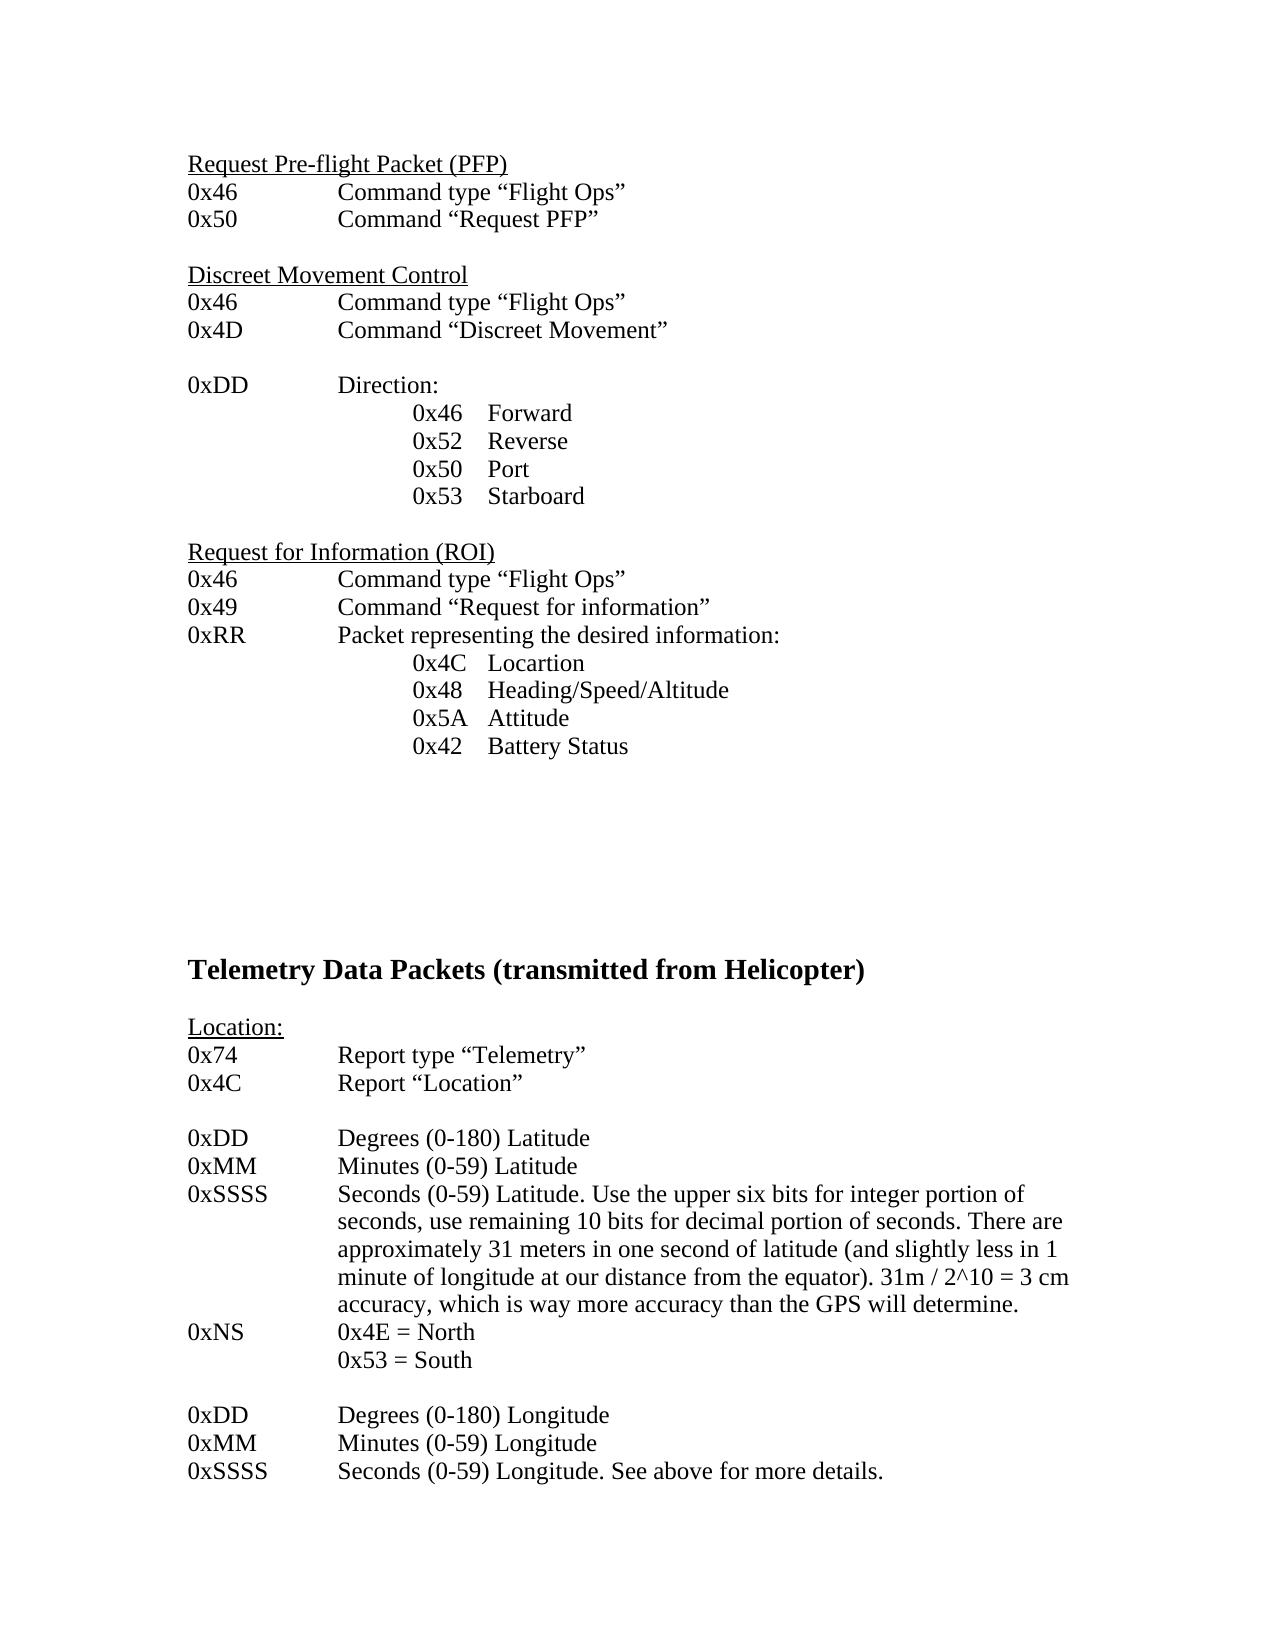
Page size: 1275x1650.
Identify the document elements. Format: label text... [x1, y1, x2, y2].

text 0x4C Report “Location” [187, 1069, 1087, 1097]
text 0x74 Report type “Telemetry” [187, 1041, 1087, 1069]
text Location: [187, 1013, 1087, 1041]
text 0x42 Battery Status [187, 732, 1087, 759]
text Discreet Movement Control [187, 261, 1087, 288]
text 0x53 Starboard [187, 482, 1087, 510]
text 0x50 Command “Request PFP” [187, 205, 1087, 233]
text 0x4C Locartion [187, 649, 1087, 676]
text Request Pre-flight Packet (PFP) [187, 150, 1087, 178]
text 0x52 Reverse [187, 427, 1087, 455]
text Telemetry Data Packets (transmitted from Helicopter) [187, 953, 1087, 986]
text 0xMM Minutes (0-59) Latitude [187, 1152, 1087, 1180]
text 0x49 Command “Request for information” [187, 593, 1087, 621]
text 0x46 Forward [187, 399, 1087, 427]
text Request for Information (ROI) [187, 538, 1087, 566]
text 0x4D Command “Discreet Movement” [187, 316, 1087, 344]
text 0x53 = South [187, 1346, 1087, 1374]
text 0xMM Minutes (0-59) Longitude [187, 1429, 1087, 1457]
text 0xNS 0x4E = North [187, 1318, 1087, 1346]
text 0x46 Command type “Flight Ops” [187, 288, 1087, 316]
text 0x48 Heading/Speed/Altitude [187, 676, 1087, 704]
text 0xDD Degrees (0-180) Longitude [187, 1401, 1087, 1429]
text 0x46 Command type “Flight Ops” [187, 566, 1087, 593]
text 0xDD Direction: [187, 372, 1087, 399]
text 0x50 Port [187, 455, 1087, 482]
text 0xDD Degrees (0-180) Latitude [187, 1124, 1087, 1152]
text 0xRR Packet representing the desired information: [187, 621, 1087, 649]
text 0xSSSS Seconds (0-59) Longitude. See above for more details. [187, 1457, 1087, 1484]
text 0x5A Attitude [187, 704, 1087, 732]
text 0xSSSS Seconds (0-59) Latitude. Use the upper six bits for integer portion of seconds, use remaining 10 bits for decimal portion of seconds. There are approximately 31 meters in one second of latitude (and slightly less in 1 minute of longitude at our distance from the equator). 31m / 2^10 = 3 cm accuracy, which is way more accuracy than the GPS will determine. [187, 1180, 1087, 1318]
text 0x46 Command type “Flight Ops” [187, 178, 1087, 205]
